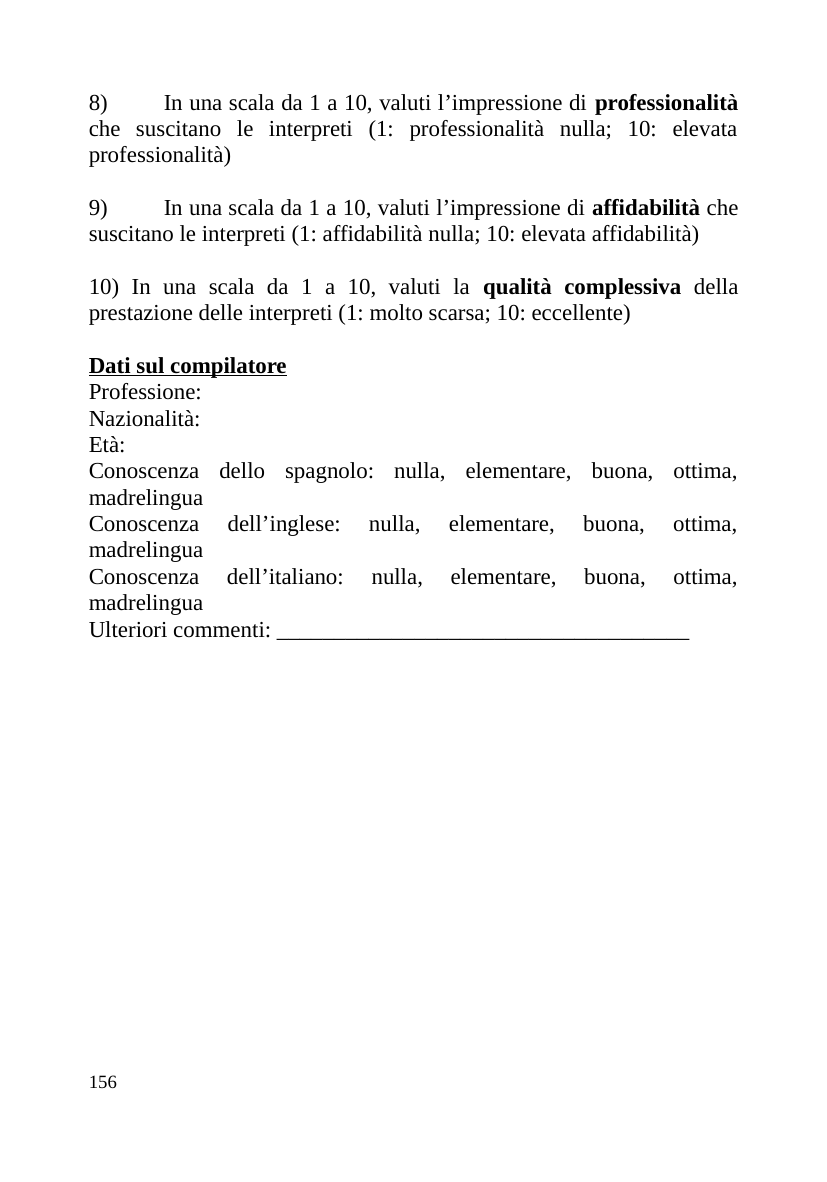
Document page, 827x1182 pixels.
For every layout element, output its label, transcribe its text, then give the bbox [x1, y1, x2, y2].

text Età: [88, 431, 738, 457]
text Professione: [88, 378, 738, 405]
text Conoscenza dell’italiano: nulla, elementare, buona, ottima, madrelingua [88, 563, 738, 616]
list In una scala da 1 a 10, valuti l’impressione di professionalità che suscitano le interpreti (1: professionalità nulla; 10: elevata professionalità) [88, 88, 738, 168]
list In una scala da 1 a 10, valuti l’impressione di affidabilità che suscitano le interpreti (1: affidabilità nulla; 10: elevata affidabilità) [88, 194, 738, 247]
text Conoscenza dello spagnolo: nulla, elementare, buona, ottima, madrelingua [88, 457, 738, 510]
text Dati sul compilatore [88, 352, 738, 378]
text Conoscenza dell’inglese: nulla, elementare, buona, ottima, madrelingua [88, 510, 738, 563]
text Nazionalità: [88, 405, 738, 431]
text Ulteriori commenti: ____________________________________ [88, 616, 738, 642]
text 10) In una scala da 1 a 10, valuti la qualità complessiva della prestazione delle interpreti (1: molto scarsa; 10: eccellente) [88, 273, 738, 326]
